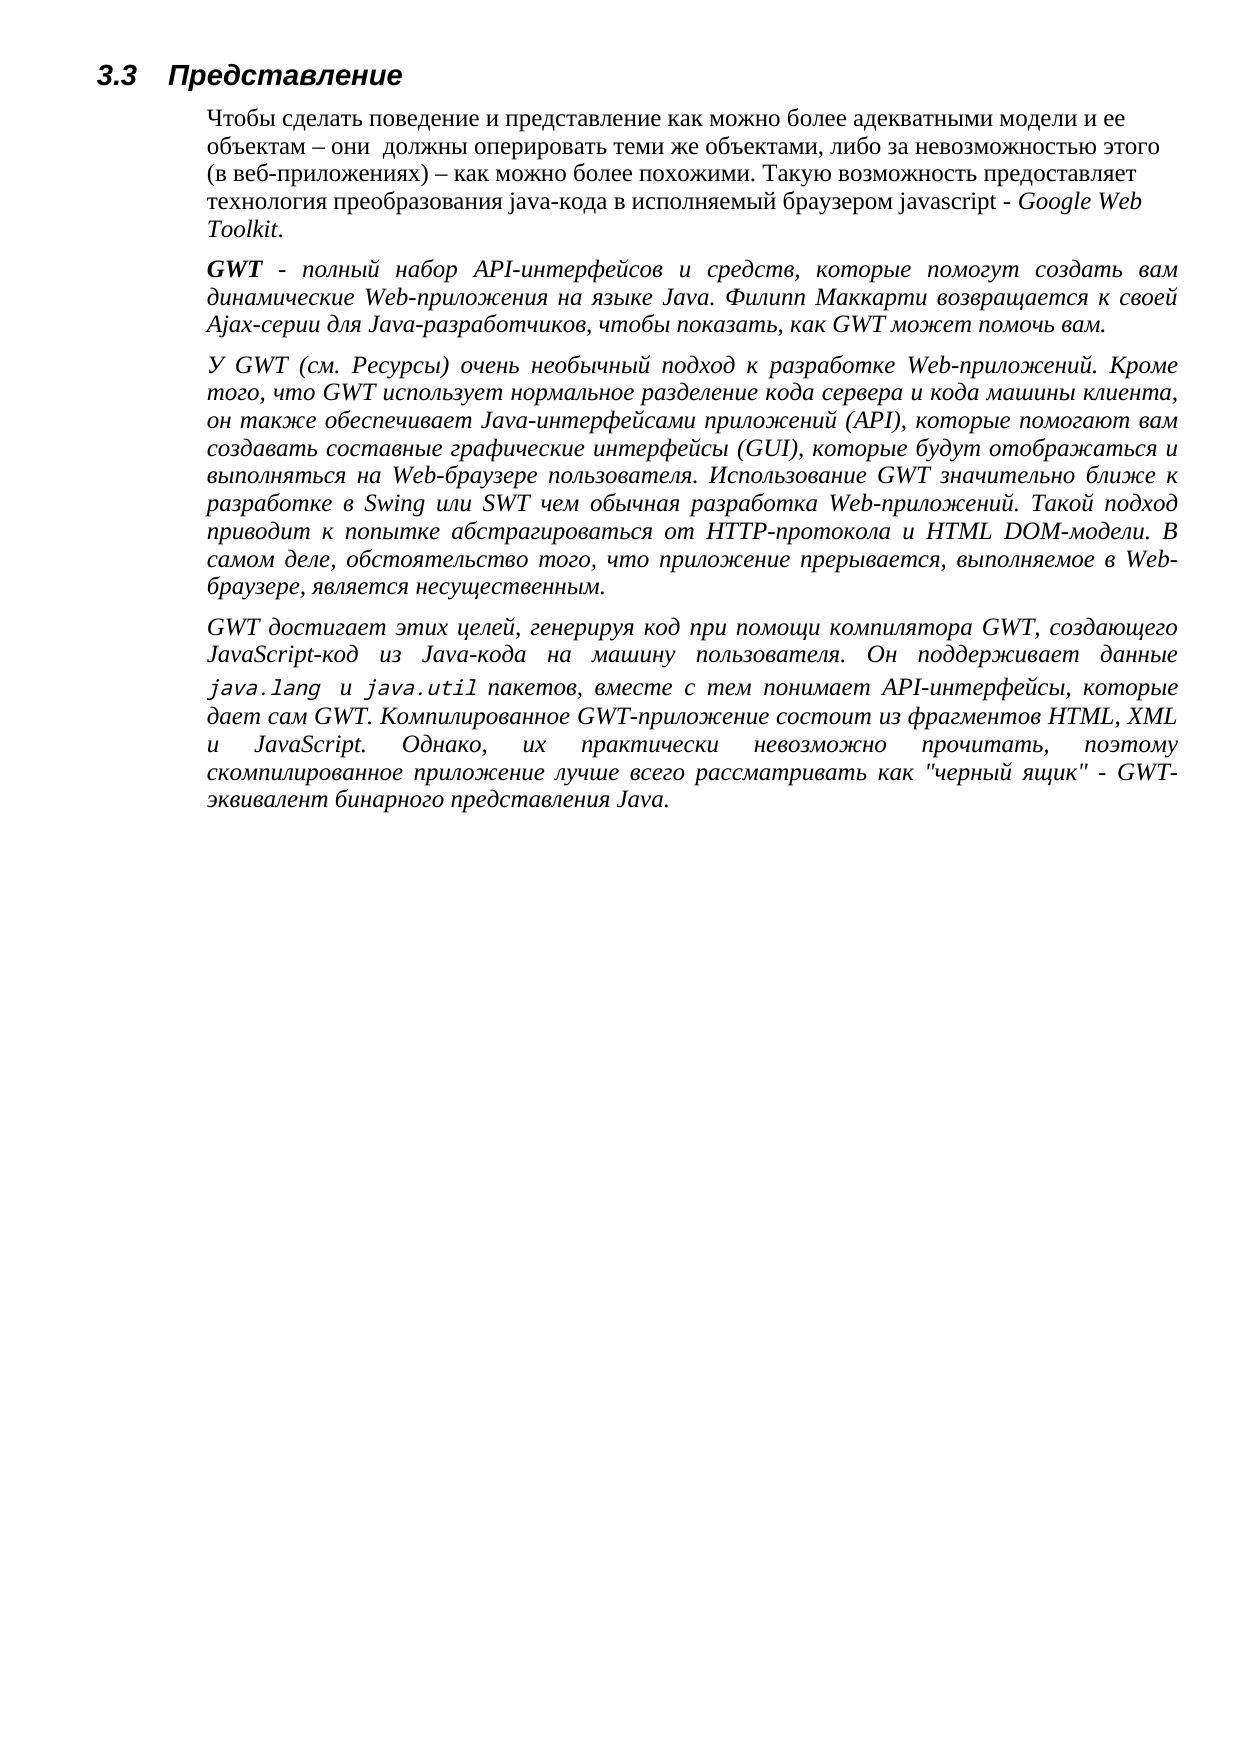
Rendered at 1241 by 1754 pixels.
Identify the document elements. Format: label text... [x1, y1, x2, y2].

text У GWT (см. Ресурсы) очень необычный подход к разработке Web-приложений. Кроме того, что GWT использует нормальное разделение кода сервера и кода машины клиента, он также обеспечивает Java-интерфейсами приложений (API), которые помогают вам создавать составные графические интерфейсы (GUI), которые будут отображаться и выполняться на Web-браузере пользователя. Использование GWT значительно ближе к разработке в Swing или SWT чем обычная разработка Web-приложений. Такой подход приводит к попытке абстрагироваться от HTTP-протокола и HTML DOM-модели. В самом деле, обстоятельство того, что приложение прерывается, выполняемое в Web-браузере, является несущественным. [207, 351, 1181, 600]
text GWT достигает этих целей, генерируя код при помощи компилятора GWT, создающего JavaScript-код из Java-кода на машину пользователя. Он поддерживает данные java.lang и java.util пакетов, вместе с тем понимает API-интерфейсы, которые дает сам GWT. Компилированное GWT-приложение состоит из фрагментов HTML, XML и JavaScript. Однако, их практически невозможно прочитать, поэтому скомпилированное приложение лучше всего рассматривать как "черный ящик" - GWT-эквивалент бинарного представления Java. [207, 613, 1181, 813]
text Чтобы сделать поведение и представление как можно более адекватными модели и ее объектам – они должны оперировать теми же объектами, либо за невозможностью этого (в веб-приложениях) – как можно более похожими. Такую возможность предоставляет технология преобразования java-кода в исполняемый браузером javascript - Google Web Toolkit. [207, 104, 1181, 243]
text GWT - полный набор API-интерфейсов и средств, которые помогут создать вам динамические Web-приложения на языке Java. Филипп Маккарти возвращается к своей Ajax-серии для Java-разработчиков, чтобы показать, как GWT может помочь вам. [207, 255, 1181, 338]
subtitle Представление [88, 59, 1181, 92]
